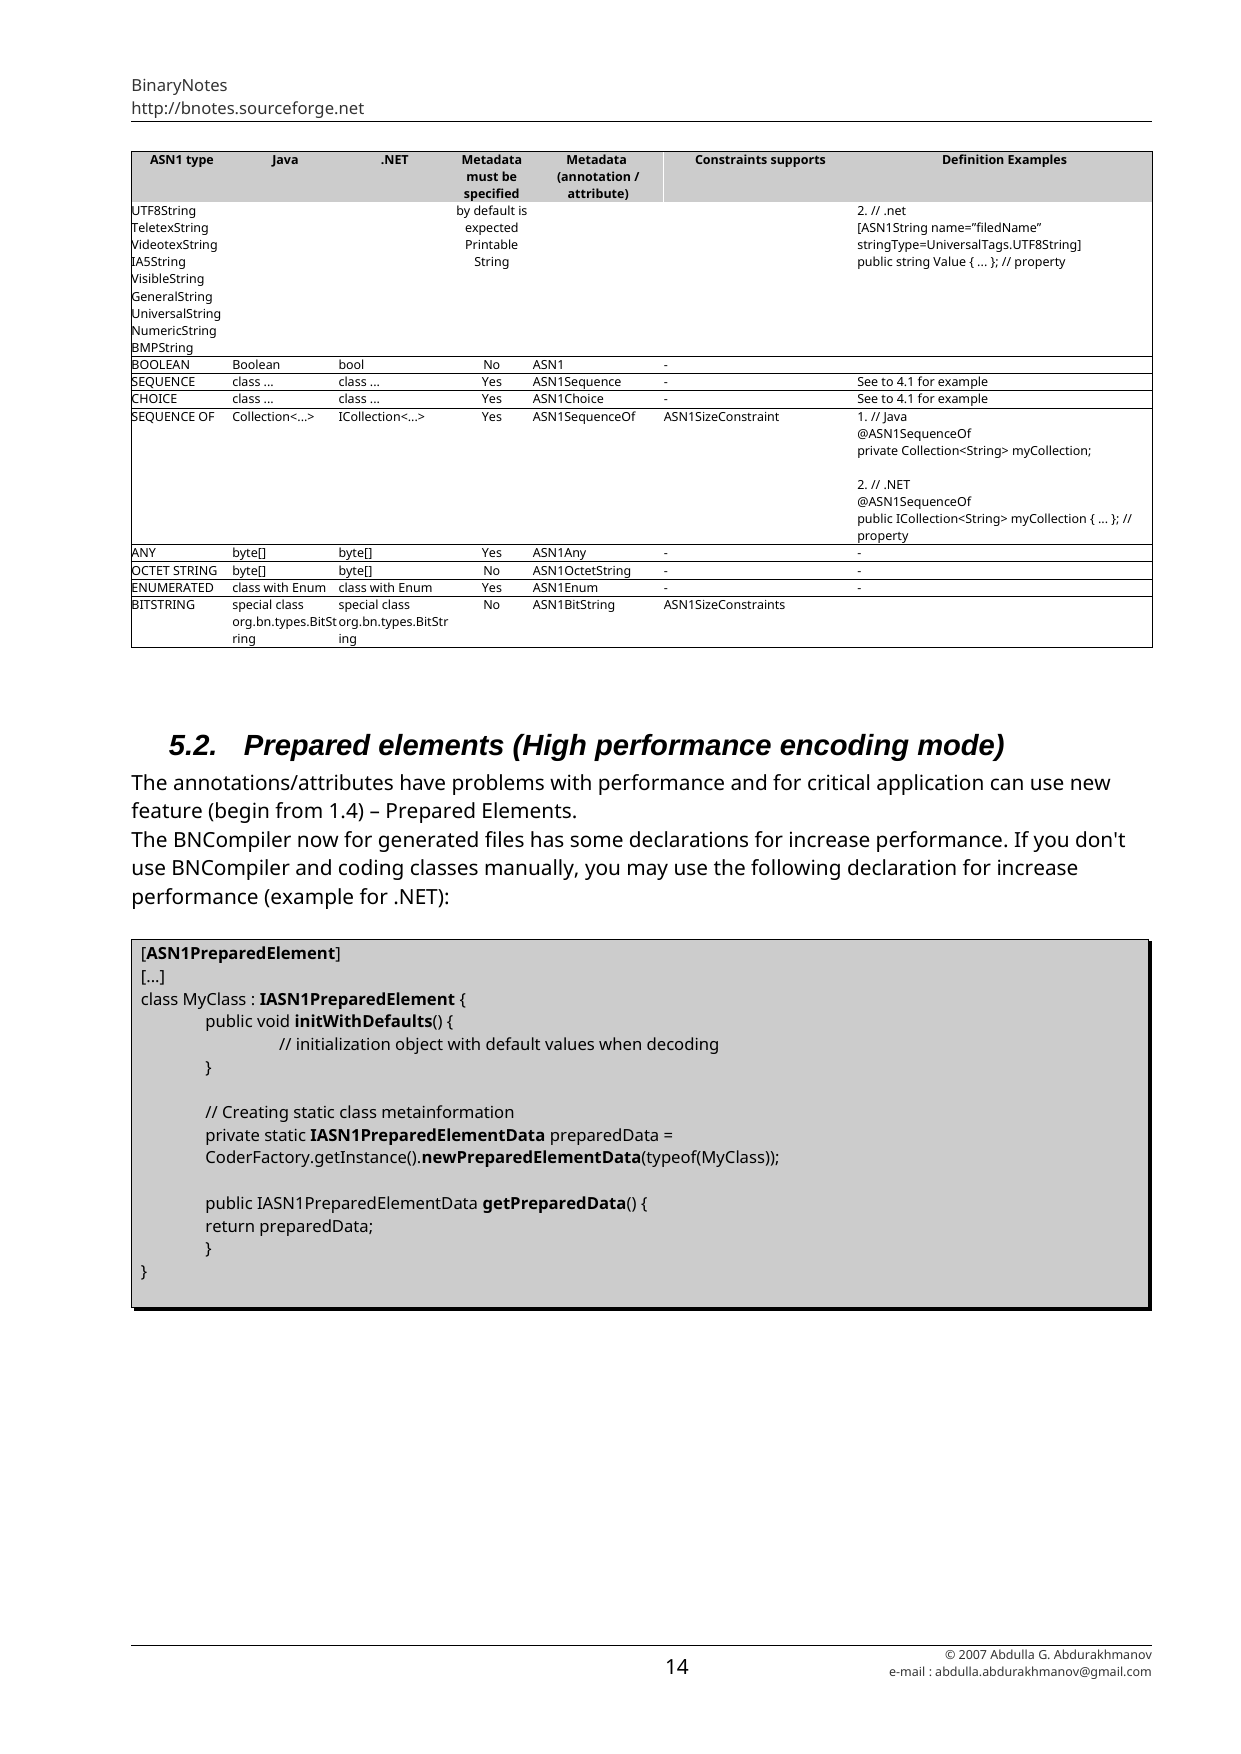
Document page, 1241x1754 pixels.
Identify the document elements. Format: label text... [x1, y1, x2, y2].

table_cell ASN1SequenceOf [533, 409, 663, 544]
table_cell 2. // .net [ASN1String name=”filedName” stringType=UniversalTags.UTF8String] public string Value { ... }; // property [857, 202, 1152, 356]
table_cell - [664, 562, 857, 579]
table_cell ASN1SizeConstraints [664, 597, 857, 647]
text public IASN1PreparedElementData getPreparedData() { [132, 1188, 1148, 1211]
table_cell CHOICE [132, 391, 232, 407]
table_cell See to 4.1 for example [857, 391, 1152, 407]
table_cell - [664, 374, 857, 390]
table_cell - [664, 391, 857, 407]
table_cell ASN1BitString [533, 597, 663, 647]
table_cell Yes [451, 580, 533, 596]
table_cell class ... [338, 374, 451, 390]
table_header Definition Examples [857, 152, 1152, 202]
table_cell ASN1 [533, 357, 663, 373]
table_cell ENUMERATED [132, 580, 232, 596]
table_cell Yes [451, 374, 533, 390]
table_cell [857, 357, 1152, 373]
table_cell Yes [451, 391, 533, 407]
text The BNCompiler now for generated files has some declarations for increase performance. If you don't use BNCompiler and coding classes manually, you may use the following declaration for increase performance (example for .NET): [131, 825, 1152, 910]
table_cell by default is expected Printable String [451, 202, 533, 356]
text public void initWithDefaults() { [132, 1007, 1148, 1029]
table_cell [232, 202, 338, 356]
table_cell byte[] [338, 562, 451, 579]
text [...] [132, 961, 1148, 984]
table_cell No [451, 562, 533, 579]
table_cell Collection<...> [232, 409, 338, 544]
table_cell Yes [451, 409, 533, 544]
table_cell Boolean [232, 357, 338, 373]
table_cell class with Enum [338, 580, 451, 596]
table_cell byte[] [232, 562, 338, 579]
table_header Metadata (annotation / attribute) [533, 152, 663, 202]
table_cell - [857, 580, 1152, 596]
text The annotations/attributes have problems with performance and for critical application can use new feature (begin from 1.4) – Prepared Elements. [131, 768, 1152, 825]
table_cell class ... [338, 391, 451, 407]
table_cell - [664, 357, 857, 373]
text return preparedData; [132, 1211, 1148, 1234]
table_cell OCTET STRING [132, 562, 232, 579]
table_header Constraints supports [664, 152, 857, 202]
table_header Java [232, 152, 338, 202]
table_cell - [664, 580, 857, 596]
table_cell - [857, 545, 1152, 561]
table_cell ASN1Enum [533, 580, 663, 596]
table_cell ASN1OctetString [533, 562, 663, 579]
table_header Metadata must be specified [451, 152, 533, 202]
table_cell ICollection<...> [338, 409, 451, 544]
table_cell byte[] [338, 545, 451, 561]
table_cell special class org.bn.types.BitString [338, 597, 451, 647]
table_cell - [664, 545, 857, 561]
table_cell SEQUENCE OF [132, 409, 232, 544]
table_cell No [451, 357, 533, 373]
table_cell ASN1Sequence [533, 374, 663, 390]
table_cell class with Enum [232, 580, 338, 596]
table_cell class ... [232, 391, 338, 407]
table_cell class ... [232, 374, 338, 390]
table_cell ASN1Any [533, 545, 663, 561]
table_cell 1. // Java @ASN1SequenceOf private Collection<String> myCollection; 2. // .NET @ASN1SequenceOf public ICollection<String> myCollection { ... }; // property [857, 409, 1152, 544]
text } [132, 1052, 1148, 1075]
table_cell ASN1Choice [533, 391, 663, 407]
subtitle Prepared elements (High performance encoding mode) [169, 729, 1152, 762]
text } [132, 1234, 1148, 1257]
table_cell BITSTRING [132, 597, 232, 647]
table_cell special class org.bn.types.BitString [232, 597, 338, 647]
table_cell BOOLEAN [132, 357, 232, 373]
table_cell [338, 202, 451, 356]
table_cell [664, 202, 857, 356]
text } [132, 1257, 1148, 1279]
table_cell bool [338, 357, 451, 373]
text // initialization object with default values when decoding [132, 1029, 1148, 1052]
table_header .NET [338, 152, 451, 202]
text [ASN1PreparedElement] [132, 940, 1148, 961]
table_cell See to 4.1 for example [857, 374, 1152, 390]
table_header ASN1 type [132, 152, 232, 202]
table_cell ASN1SizeConstraint [664, 409, 857, 544]
table_cell UTF8String TeletexString VideotexString IA5String VisibleString GeneralString UniversalString NumericString BMPString [132, 202, 232, 356]
table_cell SEQUENCE [132, 374, 232, 390]
text private static IASN1PreparedElementData preparedData = CoderFactory.getInstance().newPreparedElementData(typeof(MyClass)); [132, 1120, 1148, 1166]
text // Creating static class metainformation [132, 1098, 1148, 1120]
table_cell No [451, 597, 533, 647]
table_cell - [857, 562, 1152, 579]
text class MyClass : IASN1PreparedElement { [132, 984, 1148, 1007]
table_cell [533, 202, 663, 356]
table_cell ANY [132, 545, 232, 561]
table_cell [857, 597, 1152, 647]
table_cell byte[] [232, 545, 338, 561]
table_cell Yes [451, 545, 533, 561]
